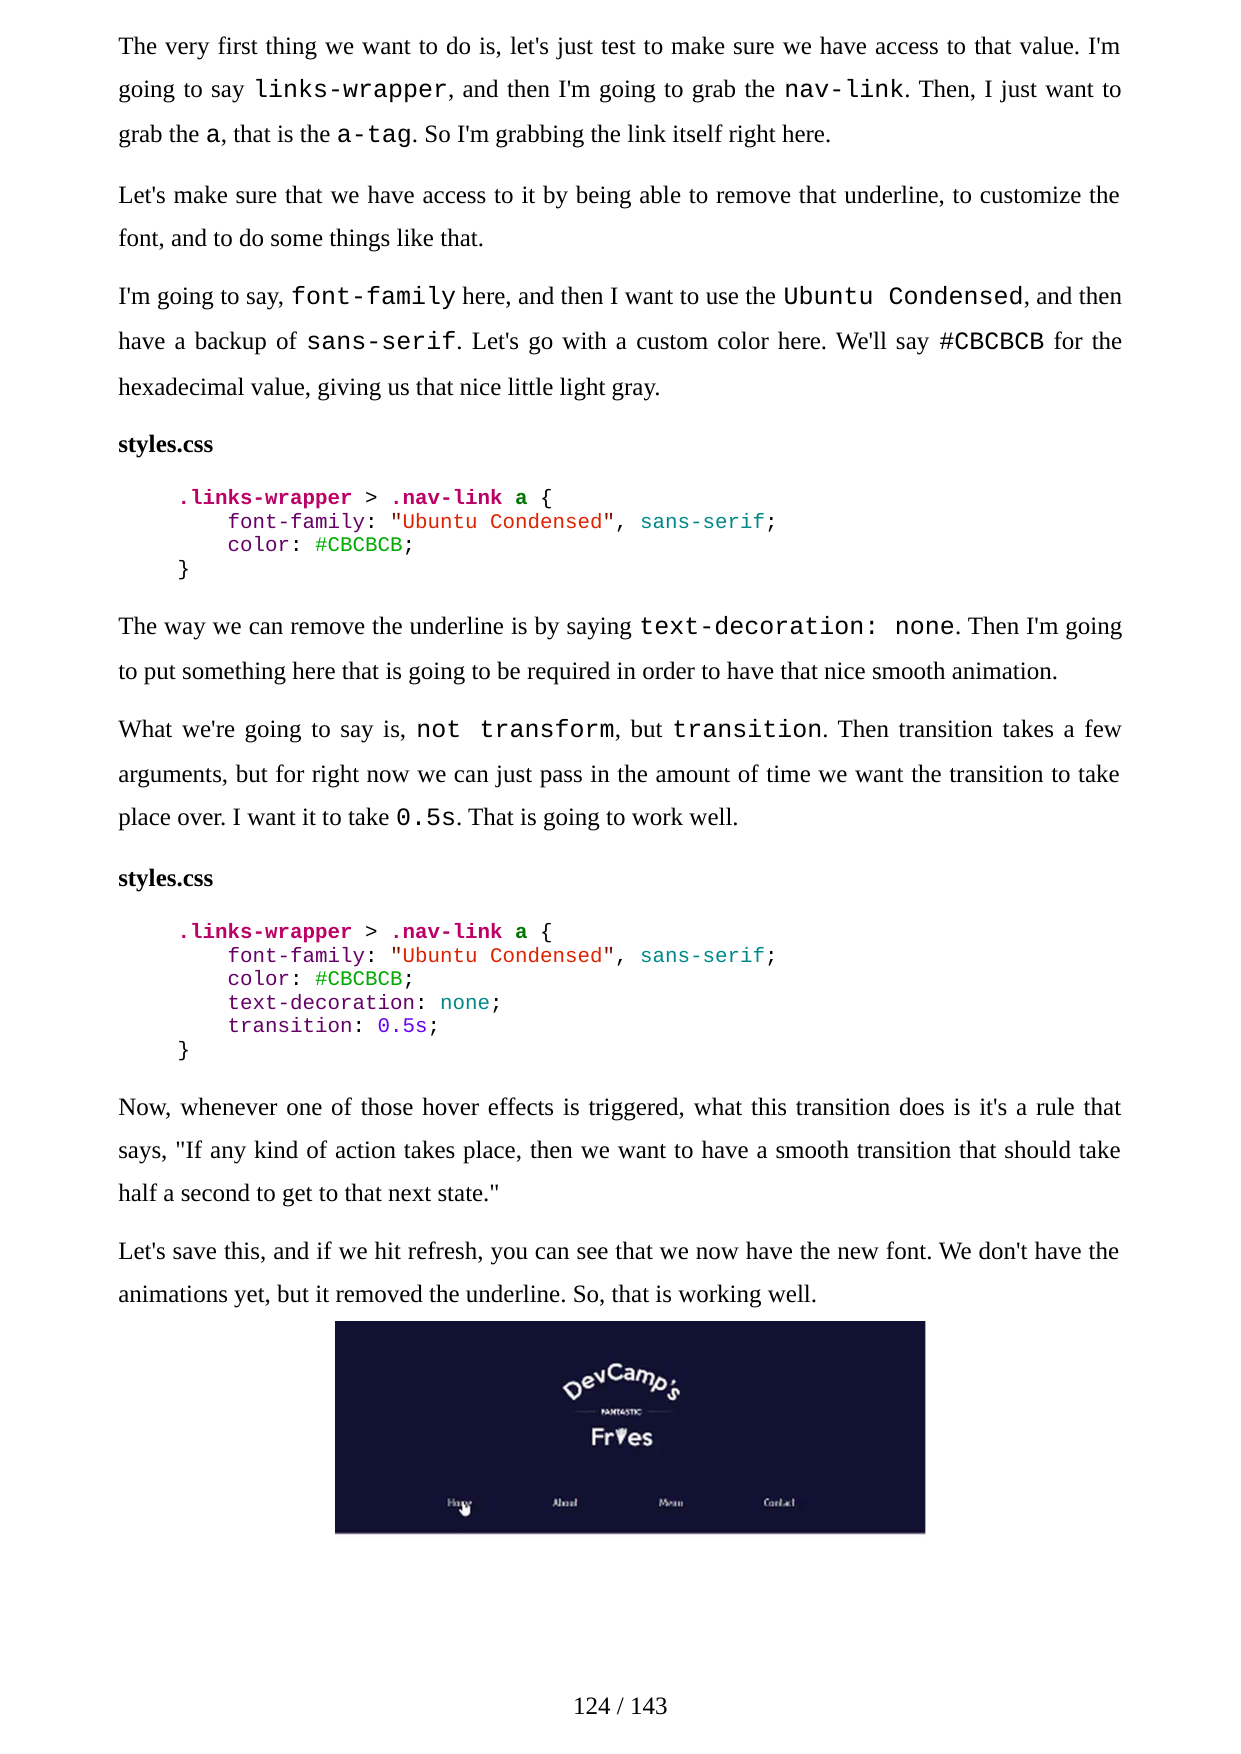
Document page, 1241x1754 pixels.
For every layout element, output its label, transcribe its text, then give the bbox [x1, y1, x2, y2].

text font-family: "Ubuntu Condensed", sans-serif; [177, 944, 1122, 968]
text .links-wrapper > .nav-link a { [177, 487, 1122, 511]
text text-decoration: none; [177, 992, 1122, 1016]
text The way we can remove the underline is by saying text-decoration: none. Then I'm going to put something here that is going to be required in order to have that nice smooth animation. [118, 611, 1122, 685]
text transition: 0.5s; [177, 1016, 1122, 1039]
text What we're going to say is, not transform, but transition. Then transition takes a few arguments, but for right now we can just pass in the amount of time we want the transition to take place over. I want it to take 0.5s. That is going to work well. [118, 714, 1122, 833]
text color: #CBCBCB; [177, 534, 1122, 558]
picture [335, 1321, 926, 1610]
text Let's make sure that we have access to it by being able to remove that underline, to customize the font, and to do some things like that. [118, 180, 1122, 252]
text .links-wrapper > .nav-link a { [177, 921, 1122, 944]
text } [177, 1039, 1122, 1063]
text font-family: "Ubuntu Condensed", sans-serif; [177, 511, 1122, 534]
text } [177, 558, 1122, 582]
text styles.css [118, 863, 1122, 892]
text styles.css [118, 429, 1122, 458]
text Let's save this, and if we hit refresh, you can see that we now have the new font. We don't have the animations yet, but it removed the underline. So, that is working well. [118, 1236, 1122, 1308]
text The very first thing we want to do is, let's just test to make sure we have access to that value. I'm going to say links-wrapper, and then I'm going to grab the nav-link. Then, I just want to grab the a, that is the a-tag. So I'm grabbing the link itself right here. [118, 31, 1122, 150]
text Now, whenever one of those hover effects is triggered, what this transition does is it's a rule that says, "If any kind of action takes place, then we want to have a smooth transition that should take half a second to get to that next state." [118, 1092, 1122, 1207]
text I'm going to say, font-family here, and then I want to use the Ubuntu Condensed, and then have a backup of sans-serif. Let's go with a custom color here. We'll say #CBCBCB for the hexadecimal value, giving us that nice little light gray. [118, 281, 1122, 400]
text color: #CBCBCB; [177, 968, 1122, 992]
